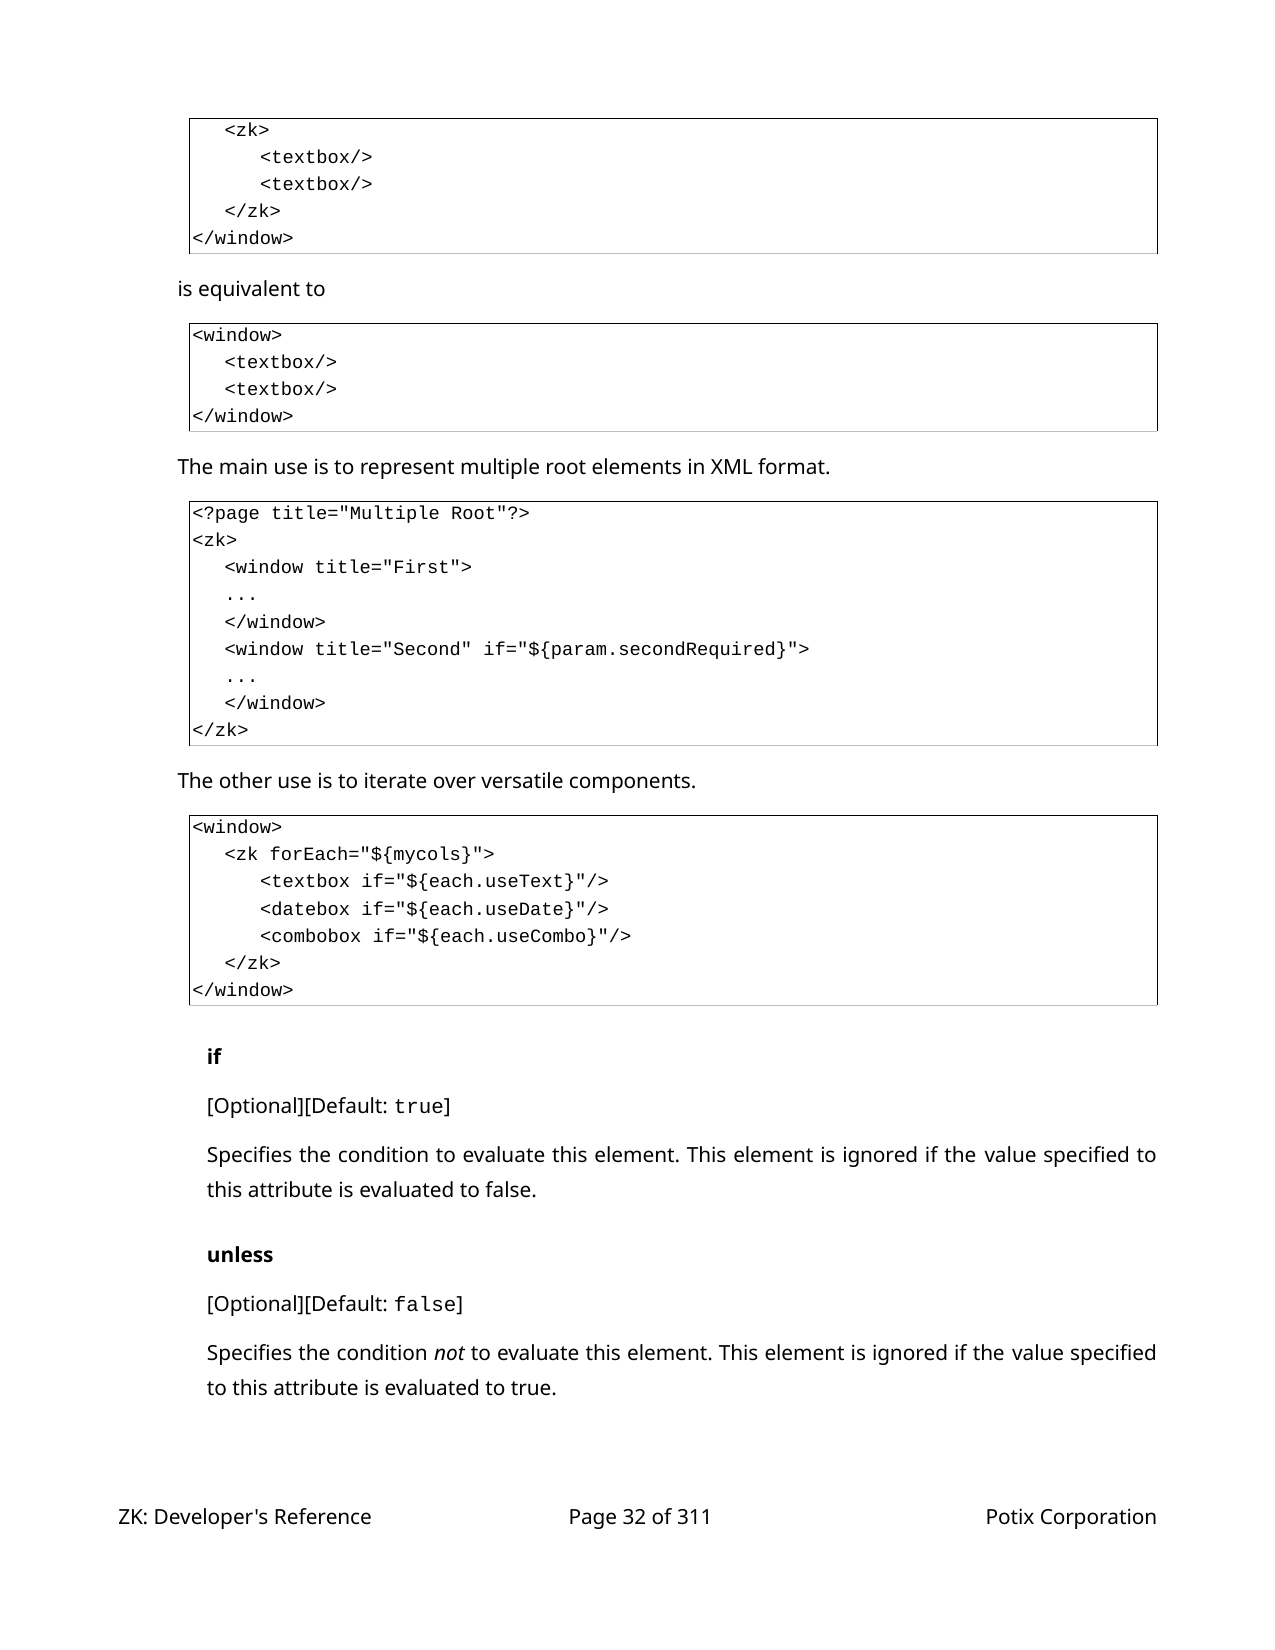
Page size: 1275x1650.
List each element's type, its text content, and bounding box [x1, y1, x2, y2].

text <combobox if="${each.useCombo}"/> [190, 924, 1157, 948]
subtitle unless [207, 1240, 1157, 1268]
text <textbox/> <textbox/> [190, 350, 1157, 401]
text The other use is to iterate over versatile components. [177, 766, 1157, 794]
text <textbox/> <textbox/> [190, 145, 1157, 196]
text <window title="Second" if="${param.secondRequired}"> [190, 637, 1157, 661]
text </window> [190, 609, 1157, 634]
text <window title="First"> [190, 555, 1157, 579]
text </zk> [190, 718, 1157, 745]
text <?page title="Multiple Root"?> [190, 502, 1157, 525]
text </window> [190, 691, 1157, 715]
text The main use is to represent multiple root elements in XML format. [177, 452, 1157, 480]
text <zk> [190, 528, 1157, 552]
text <datebox if="${each.useDate}"/> [190, 897, 1157, 921]
text </window> [190, 404, 1157, 431]
subtitle if [207, 1042, 1157, 1070]
text Specifies the condition to evaluate this element. This element is ignored if the value specified to this attribute is evaluated to false. [207, 1140, 1157, 1203]
text is equivalent to [177, 274, 1157, 302]
text </zk> [190, 951, 1157, 975]
text <zk> [190, 119, 1157, 142]
text ... [190, 582, 1157, 607]
text <window> [190, 816, 1157, 839]
text <zk forEach="${mycols}"> [190, 842, 1157, 866]
text </window> [190, 978, 1157, 1005]
text [Optional][Default: false] [207, 1289, 1157, 1318]
text [Optional][Default: true] [207, 1091, 1157, 1119]
text </window> [190, 226, 1157, 253]
text Specifies the condition not to evaluate this element. This element is ignored if the value specified to this attribute is evaluated to true. [207, 1338, 1157, 1402]
text </zk> [190, 199, 1157, 223]
text <textbox if="${each.useText}"/> [190, 869, 1157, 894]
text <window> [190, 324, 1157, 347]
text ... [190, 664, 1157, 688]
